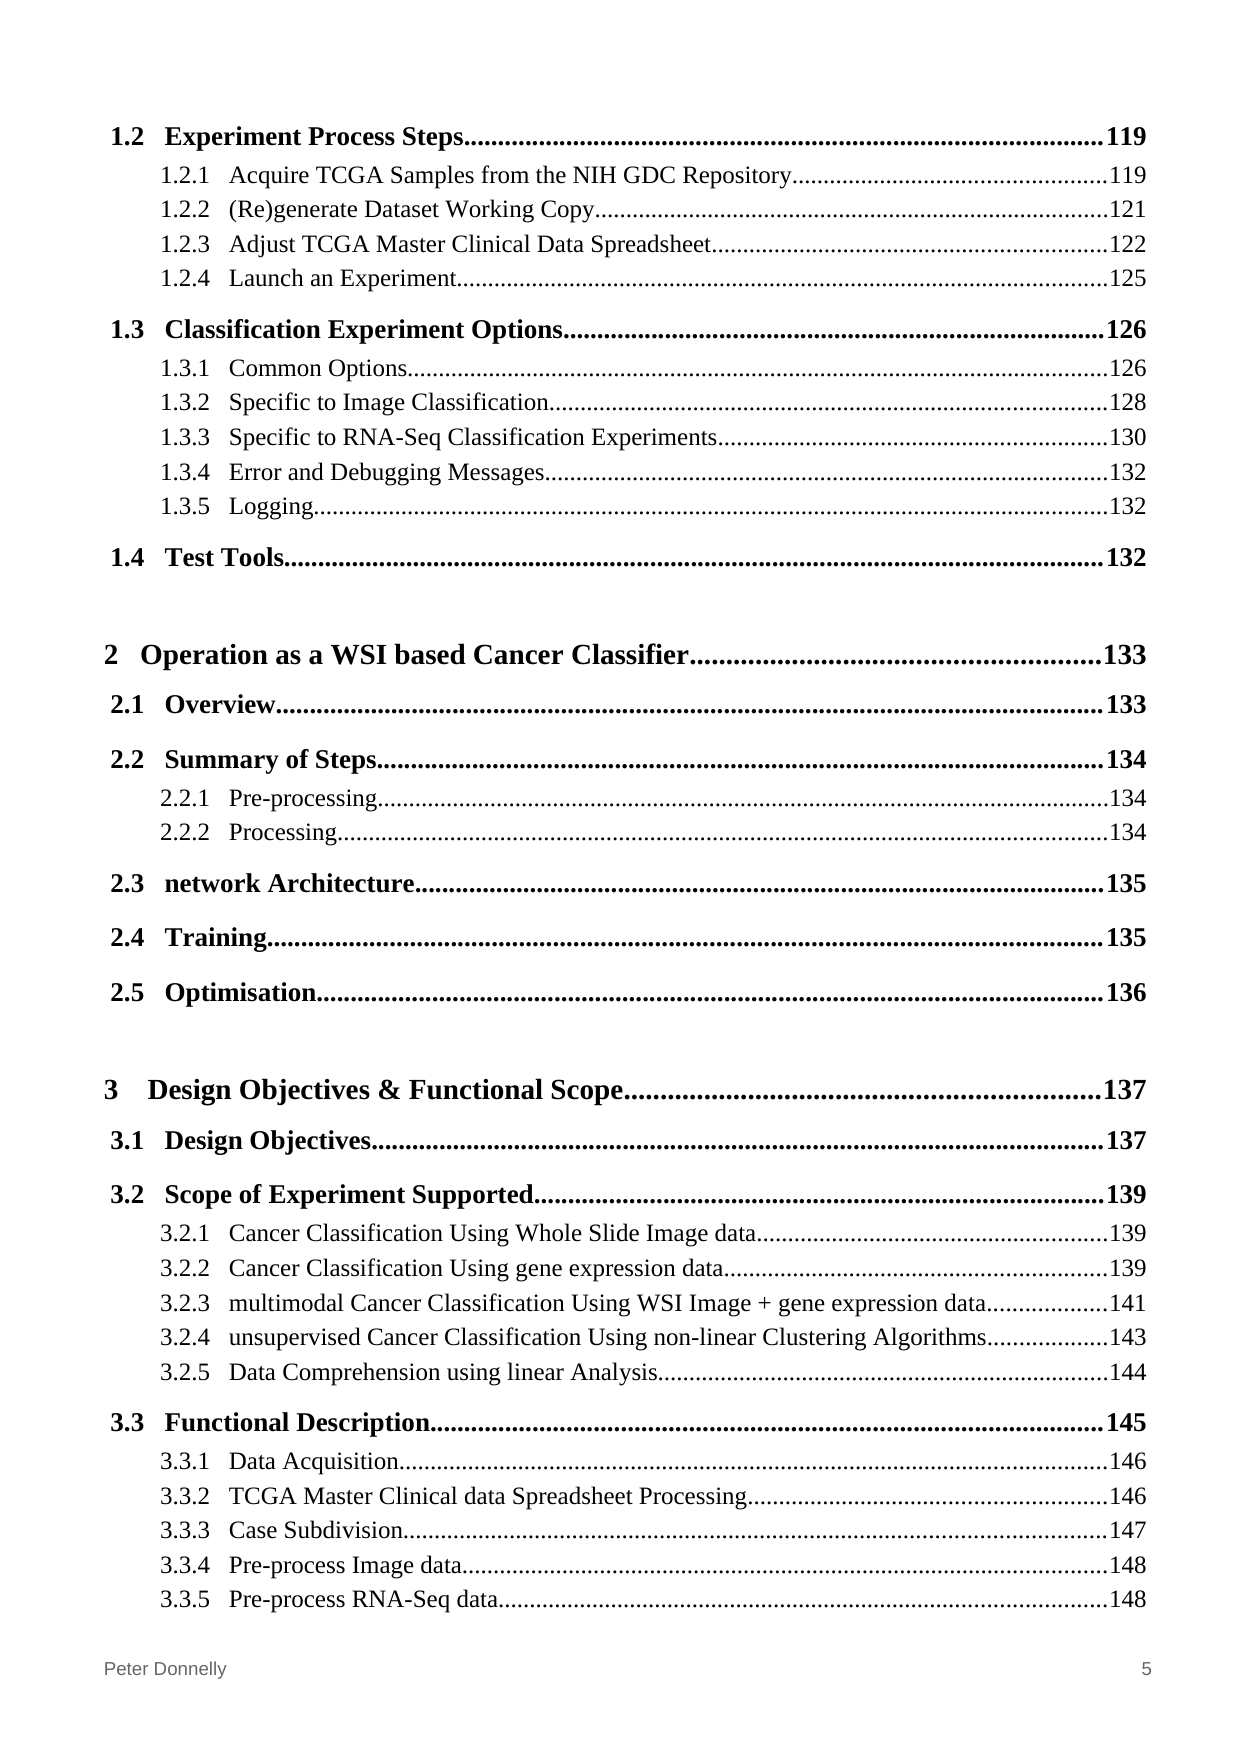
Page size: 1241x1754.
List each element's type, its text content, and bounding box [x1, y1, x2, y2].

text 2.2 Summary of Steps 134 [103, 743, 1146, 774]
text 3.3.2 TCGA Master Clinical data Spreadsheet Processing 146 [154, 1481, 1146, 1509]
text 1.2.3 Adjust TCGA Master Clinical Data Spreadsheet 122 [154, 229, 1146, 258]
text 3.3.3 Case Subdivision 147 [154, 1515, 1146, 1544]
text 3.2.4 unsupervised Cancer Classification Using non-linear Clustering Algorithms 143 [154, 1322, 1146, 1351]
text 3.2.3 multimodal Cancer Classification Using WSI Image + gene expression data 141 [154, 1288, 1146, 1316]
text 3.3.5 Pre-process RNA-Seq data 148 [154, 1584, 1146, 1613]
text 1.3.5 Logging 132 [154, 491, 1146, 520]
text 3.2 Scope of Experiment Supported 139 [103, 1178, 1146, 1210]
text 2.3 network Architecture 135 [103, 867, 1146, 898]
text 2.4 Training 135 [103, 922, 1146, 953]
text 1.3.3 Specific to RNA-Seq Classification Experiments 130 [154, 422, 1146, 451]
text 1.3 Classification Experiment Options 126 [103, 313, 1146, 344]
text 3 Design Objectives & Functional Scope 137 [103, 1072, 1146, 1106]
text 2 Operation as a WSI based Cancer Classifier 133 [103, 637, 1146, 670]
text 3.3 Functional Description 145 [103, 1406, 1146, 1437]
text 1.3.2 Specific to Image Classification 128 [154, 387, 1146, 416]
text 1.2.2 (Re)generate Dataset Working Copy 121 [154, 194, 1146, 223]
text 2.2.2 Processing 134 [154, 817, 1146, 846]
text 1.3.4 Error and Debugging Messages 132 [154, 457, 1146, 485]
text 3.2.2 Cancer Classification Using gene expression data 139 [154, 1253, 1146, 1282]
text 3.1 Design Objectives 137 [103, 1124, 1146, 1155]
text 2.2.1 Pre-processing 134 [154, 783, 1146, 812]
text 3.2.1 Cancer Classification Using Whole Slide Image data 139 [154, 1218, 1146, 1247]
text 2.5 Optimisation 136 [103, 976, 1146, 1007]
text 3.2.5 Data Comprehension using linear Analysis 144 [154, 1357, 1146, 1386]
text 3.3.1 Data Acquisition 146 [154, 1446, 1146, 1475]
text 1.2.1 Acquire TCGA Samples from the NIH GDC Repository 119 [154, 160, 1146, 188]
text 1.4 Test Tools 132 [103, 541, 1146, 572]
text 2.1 Overview 133 [103, 688, 1146, 719]
text 1.2.4 Launch an Experiment 125 [154, 263, 1146, 292]
text 3.3.4 Pre-process Image data 148 [154, 1550, 1146, 1579]
text 1.3.1 Common Options 126 [154, 353, 1146, 382]
text 1.2 Experiment Process Steps 119 [103, 120, 1146, 151]
